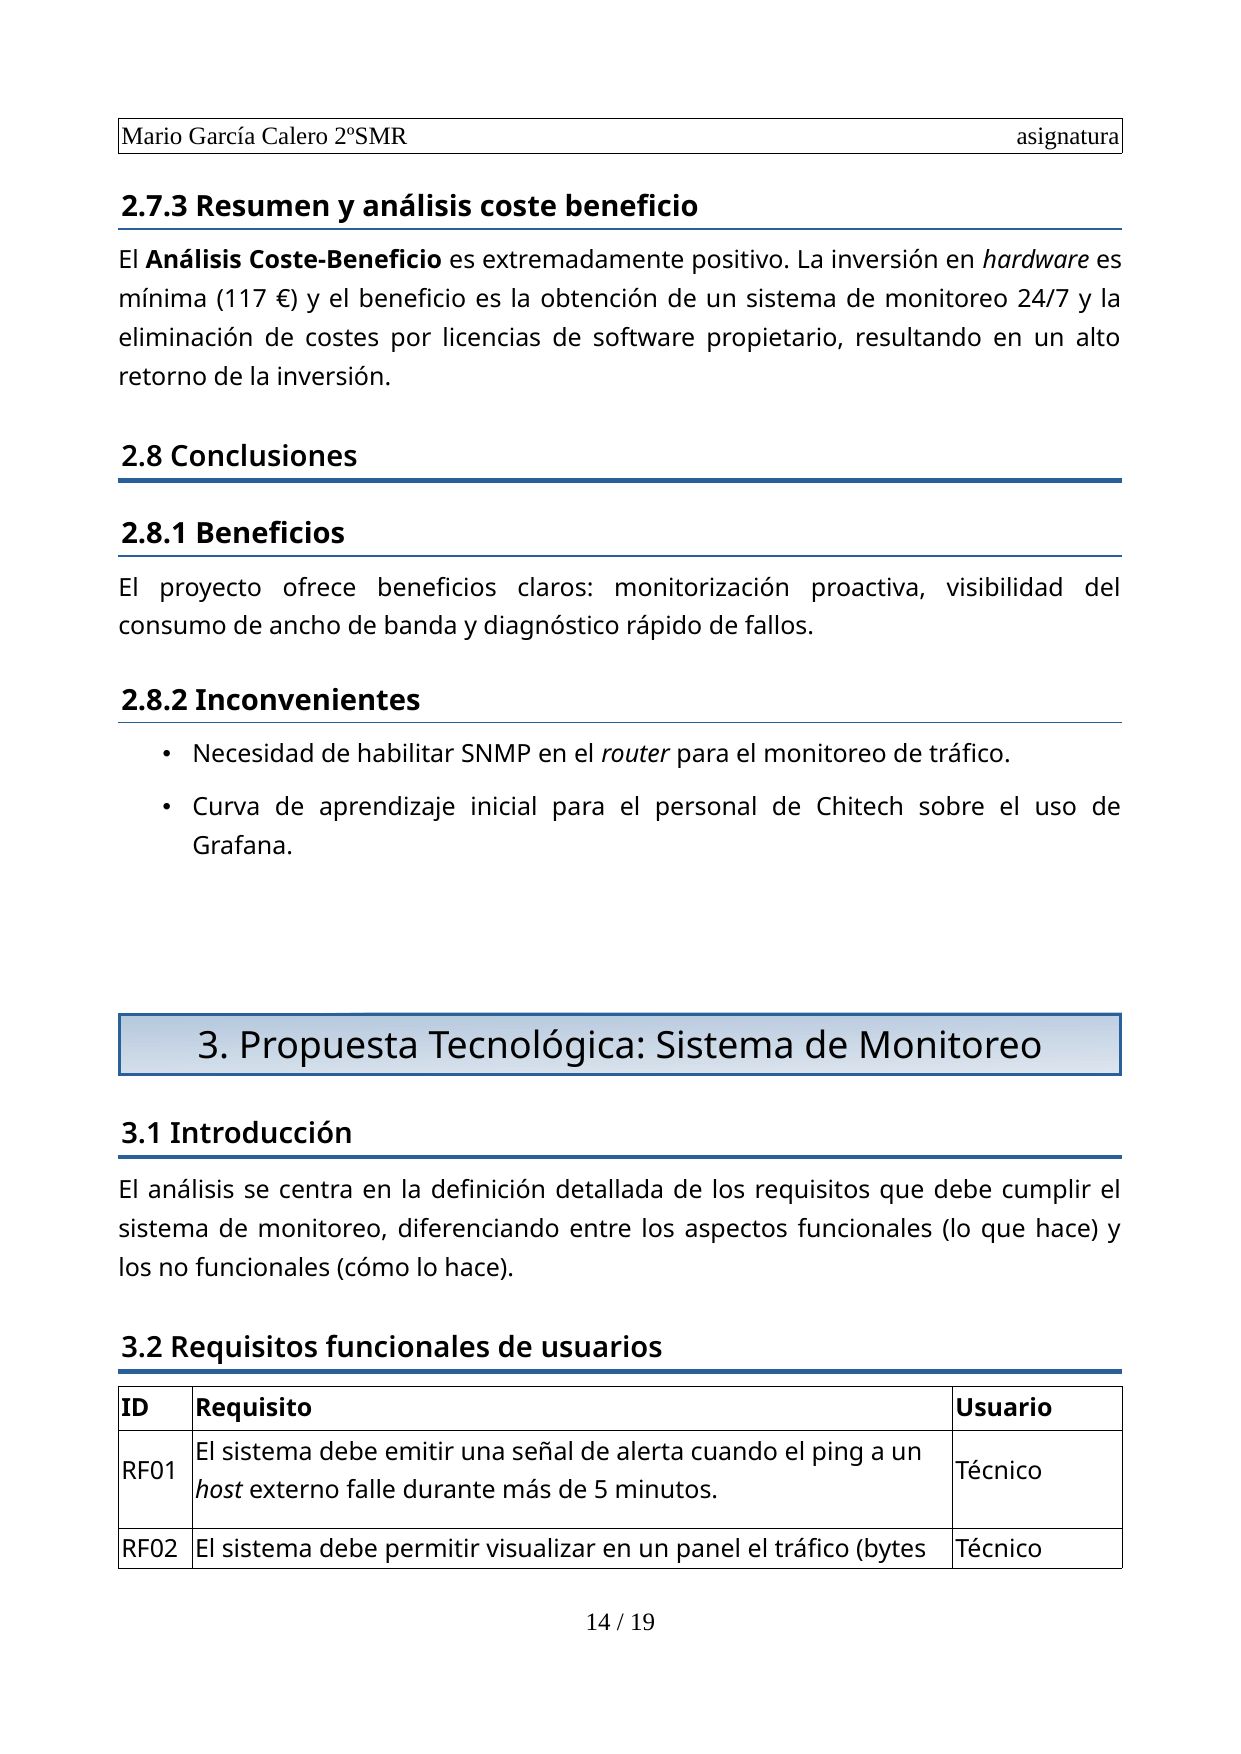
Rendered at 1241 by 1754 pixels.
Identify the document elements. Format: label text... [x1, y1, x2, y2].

table_cell El sistema debe permitir visualizar en un panel el tráfico (bytes [193, 1529, 952, 1567]
text El proyecto ofrece beneficios claros: monitorización proactiva, visibilidad del consumo de ancho de banda y diagnóstico rápido de fallos. [118, 569, 1122, 642]
text El Análisis Coste-Beneficio es extremadamente positivo. La inversión en hardware es mínima (117 €) y el beneficio es la obtención de un sistema de monitoreo 24/7 y la eliminación de costes por licencias de software propietario, resultando en un alto retorno de la inversión. [118, 242, 1122, 392]
table_cell RF02 [119, 1529, 192, 1567]
table_cell El sistema debe emitir una señal de alerta cuando el ping a un host externo falle durante más de 5 minutos. [193, 1431, 952, 1527]
table_header Usuario [953, 1387, 1122, 1430]
list Curva de aprendizaje inicial para el personal de Chitech sobre el uso de Grafana. [162, 789, 1122, 862]
subtitle 3. Propuesta Tecnológica: Sistema de Monitoreo [121, 1016, 1119, 1073]
subtitle 2.7.3 Resumen y análisis coste beneficio [118, 182, 1122, 228]
table_cell RF01 [119, 1431, 192, 1527]
text El análisis se centra en la definición detallada de los requisitos que debe cumplir el sistema de monitoreo, diferenciando entre los aspectos funcionales (lo que hace) y los no funcionales (cómo lo hace). [118, 1172, 1122, 1283]
subtitle 3.2 Requisitos funcionales de usuarios [118, 1323, 1122, 1369]
table_cell Técnico [953, 1529, 1122, 1567]
subtitle 2.8 Conclusiones [118, 432, 1122, 478]
subtitle 2.8.1 Beneficios [118, 510, 1122, 555]
table_header ID [119, 1387, 192, 1430]
table_header Requisito [193, 1387, 952, 1430]
list Necesidad de habilitar SNMP en el router para el monitoreo de tráfico. [162, 736, 1122, 769]
subtitle 2.8.2 Inconvenientes [118, 676, 1122, 722]
subtitle 3.1 Introducción [118, 1109, 1122, 1155]
table_cell Técnico [953, 1431, 1122, 1527]
